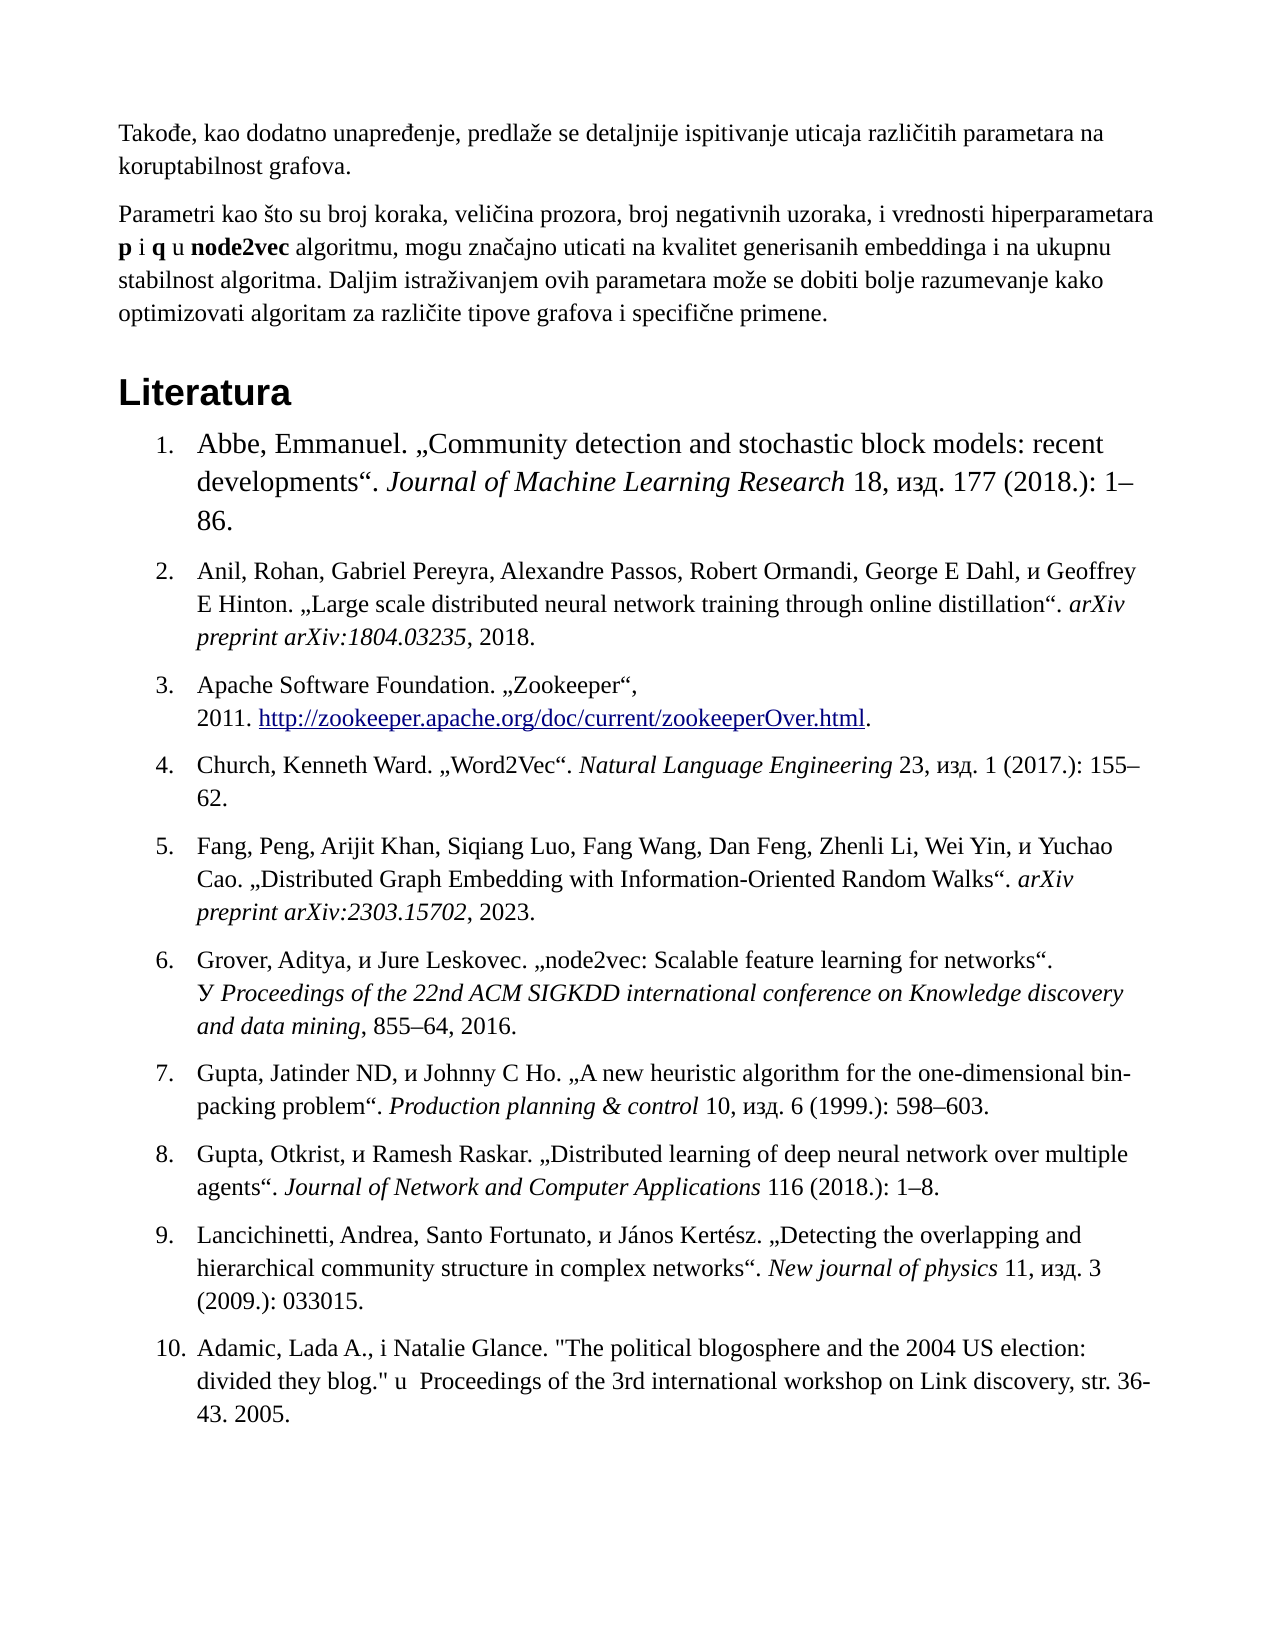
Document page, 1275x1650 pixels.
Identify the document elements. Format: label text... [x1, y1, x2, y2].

list Apache Software Foundation. „Zookeeper“, 2011. http://zookeeper.apache.org/doc/current/zookeeperOver.html. [155, 670, 1157, 732]
list Abbe, Emmanuel. „Community detection and stochastic block models: recent developments“. Journal of Machine Learning Research 18, изд. 177 (2018.): 1–86. [155, 426, 1157, 537]
list Church, Kenneth Ward. „Word2Vec“. Natural Language Engineering 23, изд. 1 (2017.): 155–62. [155, 751, 1157, 812]
list Gupta, Jatinder ND, и Johnny C Ho. „A new heuristic algorithm for the one-dimensional bin-packing problem“. Production planning & control 10, изд. 6 (1999.): 598–603. [155, 1058, 1157, 1120]
list Fang, Peng, Arijit Khan, Siqiang Luo, Fang Wang, Dan Feng, Zhenli Li, Wei Yin, и Yuchao Cao. „Distributed Graph Embedding with Information-Oriented Random Walks“. arXiv preprint arXiv:2303.15702, 2023. [155, 831, 1157, 926]
list Lancichinetti, Andrea, Santo Fortunato, и János Kertész. „Detecting the overlapping and hierarchical community structure in complex networks“. New journal of physics 11, изд. 3 (2009.): 033015. [155, 1220, 1157, 1314]
text Parametri kao što su broj koraka, veličina prozora, broj negativnih uzoraka, i vrednosti hiperparametara p i q u node2vec algoritmu, mogu značajno uticati na kvalitet generisanih embeddinga i na ukupnu stabilnost algoritma. Daljim istraživanjem ovih parametara može se dobiti bolje razumevanje kako optimizovati algoritam za različite tipove grafova i specifične primene. [118, 199, 1157, 327]
text Takođe, kao dodatno unapređenje, predlaže se detaljnije ispitivanje uticaja različitih parametara na koruptabilnost grafova. [118, 118, 1157, 180]
list Grover, Aditya, и Jure Leskovec. „node2vec: Scalable feature learning for networks“. У Proceedings of the 22nd ACM SIGKDD international conference on Knowledge discovery and data mining, 855–64, 2016. [155, 945, 1157, 1039]
list Adamic, Lada A., i Natalie Glance. "The political blogosphere and the 2004 US election: divided they blog." u Proceedings of the 3rd international workshop on Link discovery, str. 36-43. 2005. [155, 1333, 1157, 1428]
list Gupta, Otkrist, и Ramesh Raskar. „Distributed learning of deep neural network over multiple agents“. Journal of Network and Computer Applications 116 (2018.): 1–8. [155, 1139, 1157, 1201]
list Anil, Rohan, Gabriel Pereyra, Alexandre Passos, Robert Ormandi, George E Dahl, и Geoffrey E Hinton. „Large scale distributed neural network training through online distillation“. arXiv preprint arXiv:1804.03235, 2018. [155, 556, 1157, 651]
subtitle Literatura [118, 370, 1157, 413]
